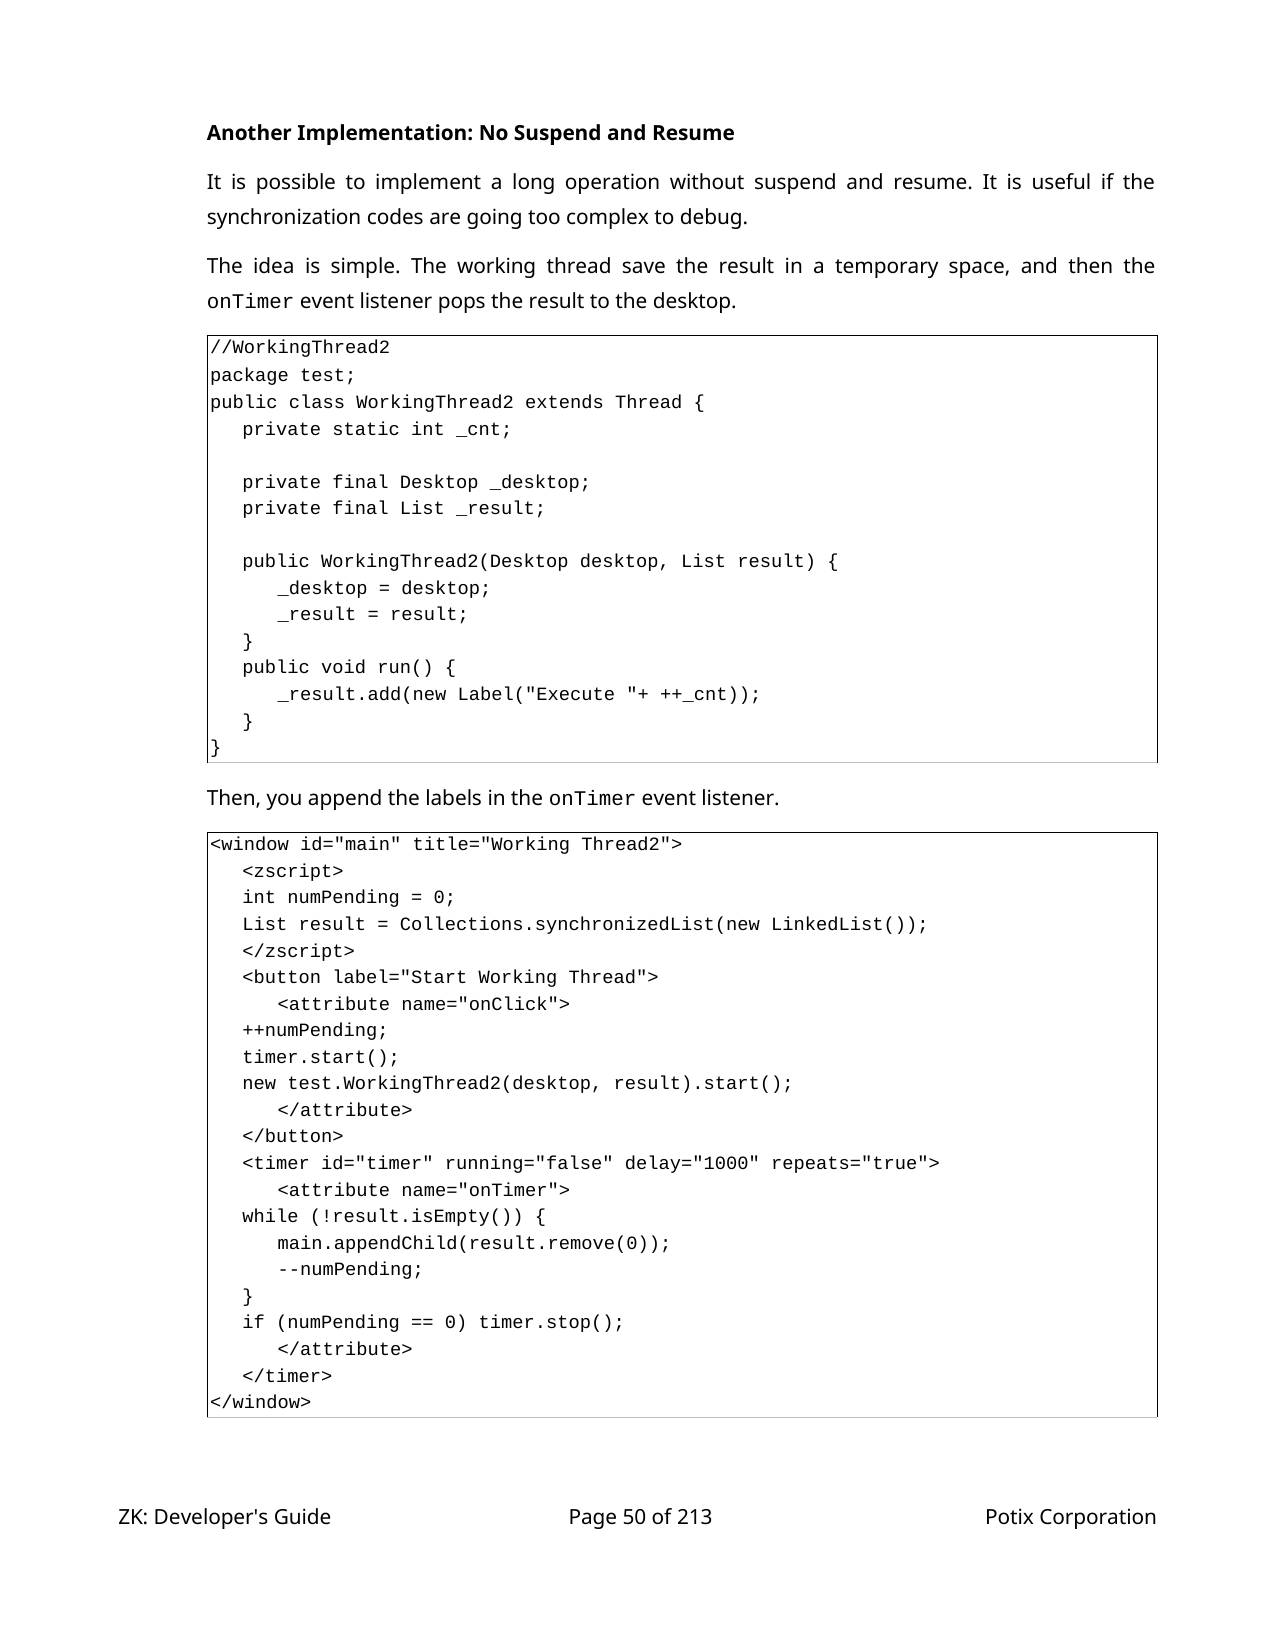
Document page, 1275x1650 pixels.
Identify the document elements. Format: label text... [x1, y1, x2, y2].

text //WorkingThread2 [208, 336, 1157, 360]
text The idea is simple. The working thread save the result in a temporary space, and then the onTimer event listener pops the result to the desktop. [207, 251, 1157, 315]
text public class WorkingThread2 extends Thread { private static int _cnt; private final Desktop _desktop; private final List _result; public WorkingThread2(Desktop desktop, List result) { _desktop = desktop; _result = result; } public void run() { _result.add(new Label("Execute "+ ++_cnt)); } } [208, 390, 1157, 762]
text It is possible to implement a long operation without suspend and resume. It is useful if the synchronization codes are going too complex to debug. [207, 167, 1157, 230]
text package test; [208, 363, 1157, 387]
text Then, you append the labels in the onTimer event listener. [207, 783, 1157, 812]
text <window id="main" title="Working Thread2"> <zscript> int numPending = 0; List result = Collections.synchronizedList(new LinkedList()); </zscript> <button label="Start Working Thread"> <attribute name="onClick"> ++numPending; timer.start(); new test.WorkingThread2(desktop, result).start(); </attribute> </button> <timer id="timer" running="false" delay="1000" repeats="true"> <attribute name="onTimer"> while (!result.isEmpty()) { main.appendChild(result.remove(0)); --numPending; } if (numPending == 0) timer.stop(); </attribute> </timer> </window> [208, 833, 1157, 1417]
subtitle Another Implementation: No Suspend and Resume [207, 118, 1157, 146]
